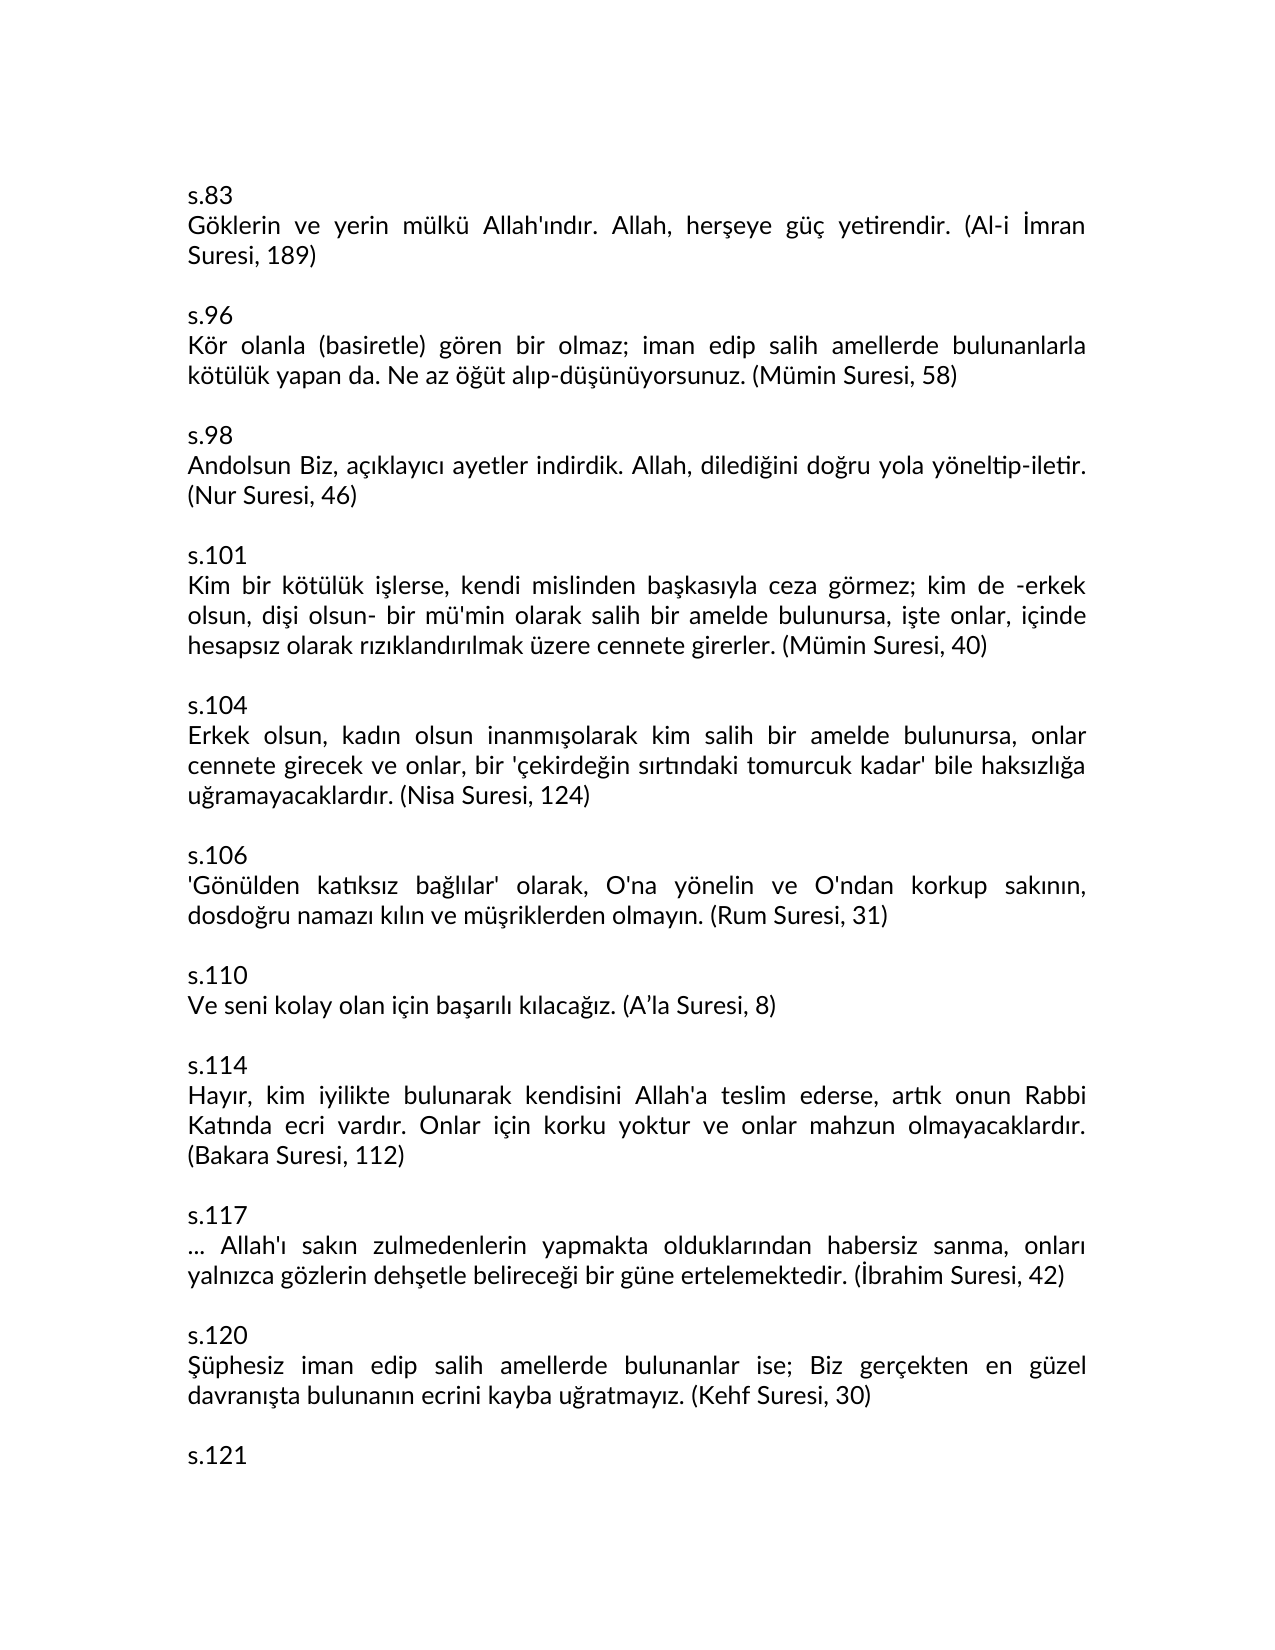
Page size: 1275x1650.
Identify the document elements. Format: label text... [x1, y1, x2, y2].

text s.114 [187, 1050, 1087, 1080]
text s.83 [187, 180, 1087, 210]
text Andolsun Biz, açıklayıcı ayetler indirdik. Allah, dilediğini doğru yola yöneltip-iletir. (Nur Suresi, 46) [187, 450, 1087, 510]
text ... Allah'ı sakın zulmedenlerin yapmakta olduklarından habersiz sanma, onları yalnızca gözlerin dehşetle belireceği bir güne ertelemektedir. (İbrahim Suresi, 42) [187, 1230, 1087, 1290]
text s.117 [187, 1200, 1087, 1230]
text Kör olanla (basiretle) gören bir olmaz; iman edip salih amellerde bulunanlarla kötülük yapan da. Ne az öğüt alıp-düşünüyorsunuz. (Mümin Suresi, 58) [187, 330, 1087, 390]
text s.110 [187, 960, 1087, 990]
text s.96 [187, 300, 1087, 330]
text Ve seni kolay olan için başarılı kılacağız. (A’la Suresi, 8) [187, 990, 1087, 1020]
text s.104 [187, 690, 1087, 720]
text s.98 [187, 420, 1087, 450]
text s.106 [187, 840, 1087, 870]
text s.120 [187, 1320, 1087, 1350]
text Şüphesiz iman edip salih amellerde bulunanlar ise; Biz gerçekten en güzel davranışta bulunanın ecrini kayba uğratmayız. (Kehf Suresi, 30) [187, 1350, 1087, 1410]
text s.101 [187, 540, 1087, 570]
text Kim bir kötülük işlerse, kendi mislinden başkasıyla ceza görmez; kim de -erkek olsun, dişi olsun- bir mü'min olarak salih bir amelde bulunursa, işte onlar, içinde hesapsız olarak rızıklandırılmak üzere cennete girerler. (Mümin Suresi, 40) [187, 570, 1087, 660]
text 'Gönülden katıksız bağlılar' olarak, O'na yönelin ve O'ndan korkup sakının, dosdoğru namazı kılın ve müşriklerden olmayın. (Rum Suresi, 31) [187, 870, 1087, 930]
text Hayır, kim iyilikte bulunarak kendisini Allah'a teslim ederse, artık onun Rabbi Katında ecri vardır. Onlar için korku yoktur ve onlar mahzun olmayacaklardır. (Bakara Suresi, 112) [187, 1080, 1087, 1170]
text Erkek olsun, kadın olsun inanmışolarak kim salih bir amelde bulunursa, onlar cennete girecek ve onlar, bir 'çekirdeğin sırtındaki tomurcuk kadar' bile haksızlığa uğramayacaklardır. (Nisa Suresi, 124) [187, 720, 1087, 810]
text Göklerin ve yerin mülkü Allah'ındır. Allah, herşeye güç yetirendir. (Al-i İmran Suresi, 189) [187, 210, 1087, 270]
text s.121 [187, 1440, 1087, 1470]
